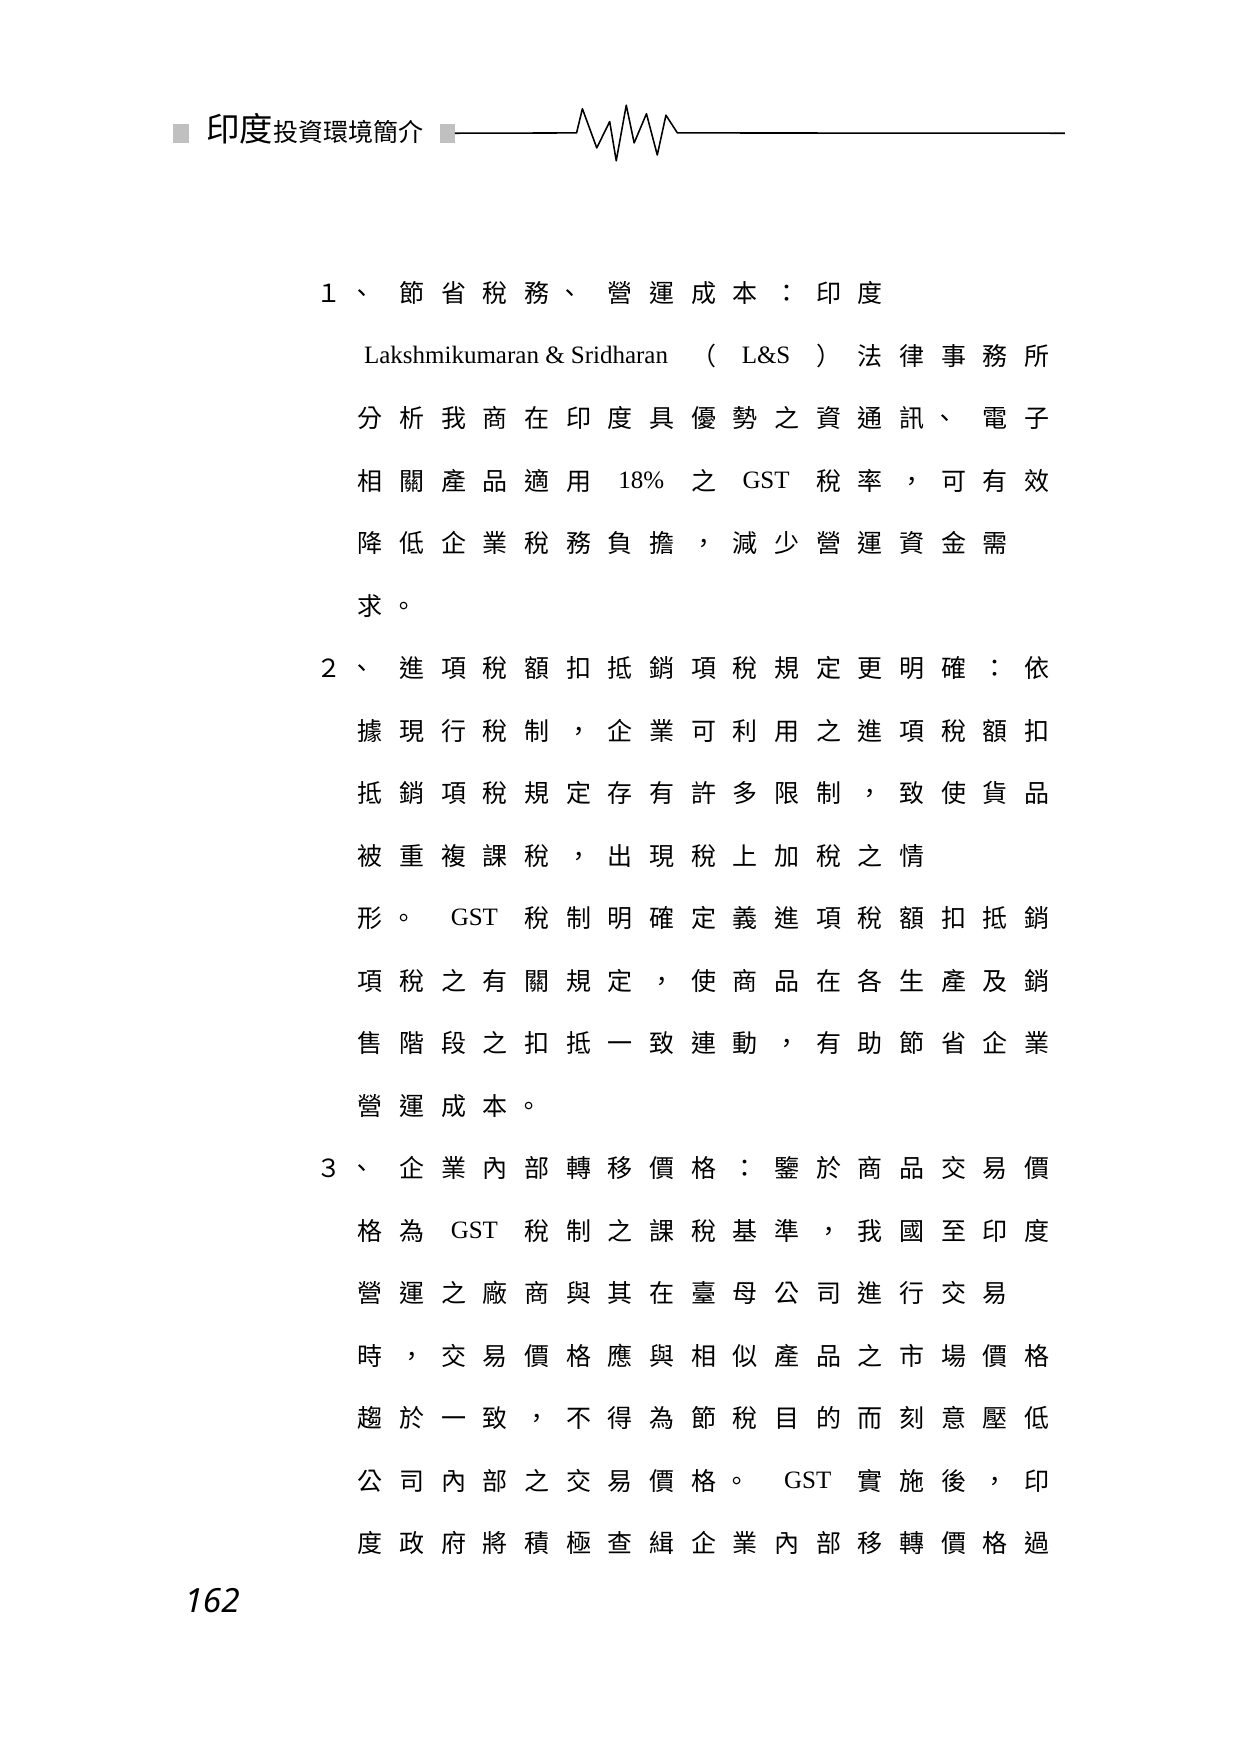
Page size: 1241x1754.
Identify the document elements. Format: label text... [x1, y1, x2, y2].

text ２、進項稅額扣抵銷項稅規定更明確：依據現行稅制，企業可利用之進項稅額扣抵銷項稅規定存有許多限制，致使貨品被重複課稅，出現稅上加稅之情形。GST稅制明確定義進項稅額扣抵銷項稅之有關規定，使商品在各生產及銷售階段之扣抵一致連動，有助節省企業營運成本。 [281, 625, 1058, 1125]
text １、節省稅務、營運成本：印度Lakshmikumaran & Sridharan（L&S）法律事務所分析我商在印度具優勢之資通訊、電子相關產品適用18%之GST稅率，可有效降低企業稅務負擔，減少營運資金需求。 [281, 250, 1058, 625]
text ３、企業內部轉移價格：鑒於商品交易價格為GST稅制之課稅基準，我國至印度營運之廠商與其在臺母公司進行交易時，交易價格應與相似產品之市場價格趨於一致，不得為節稅目的而刻意壓低公司內部之交易價格。GST實施後，印度政府將積極查緝企業內部移轉價格過 [281, 1125, 1058, 1563]
